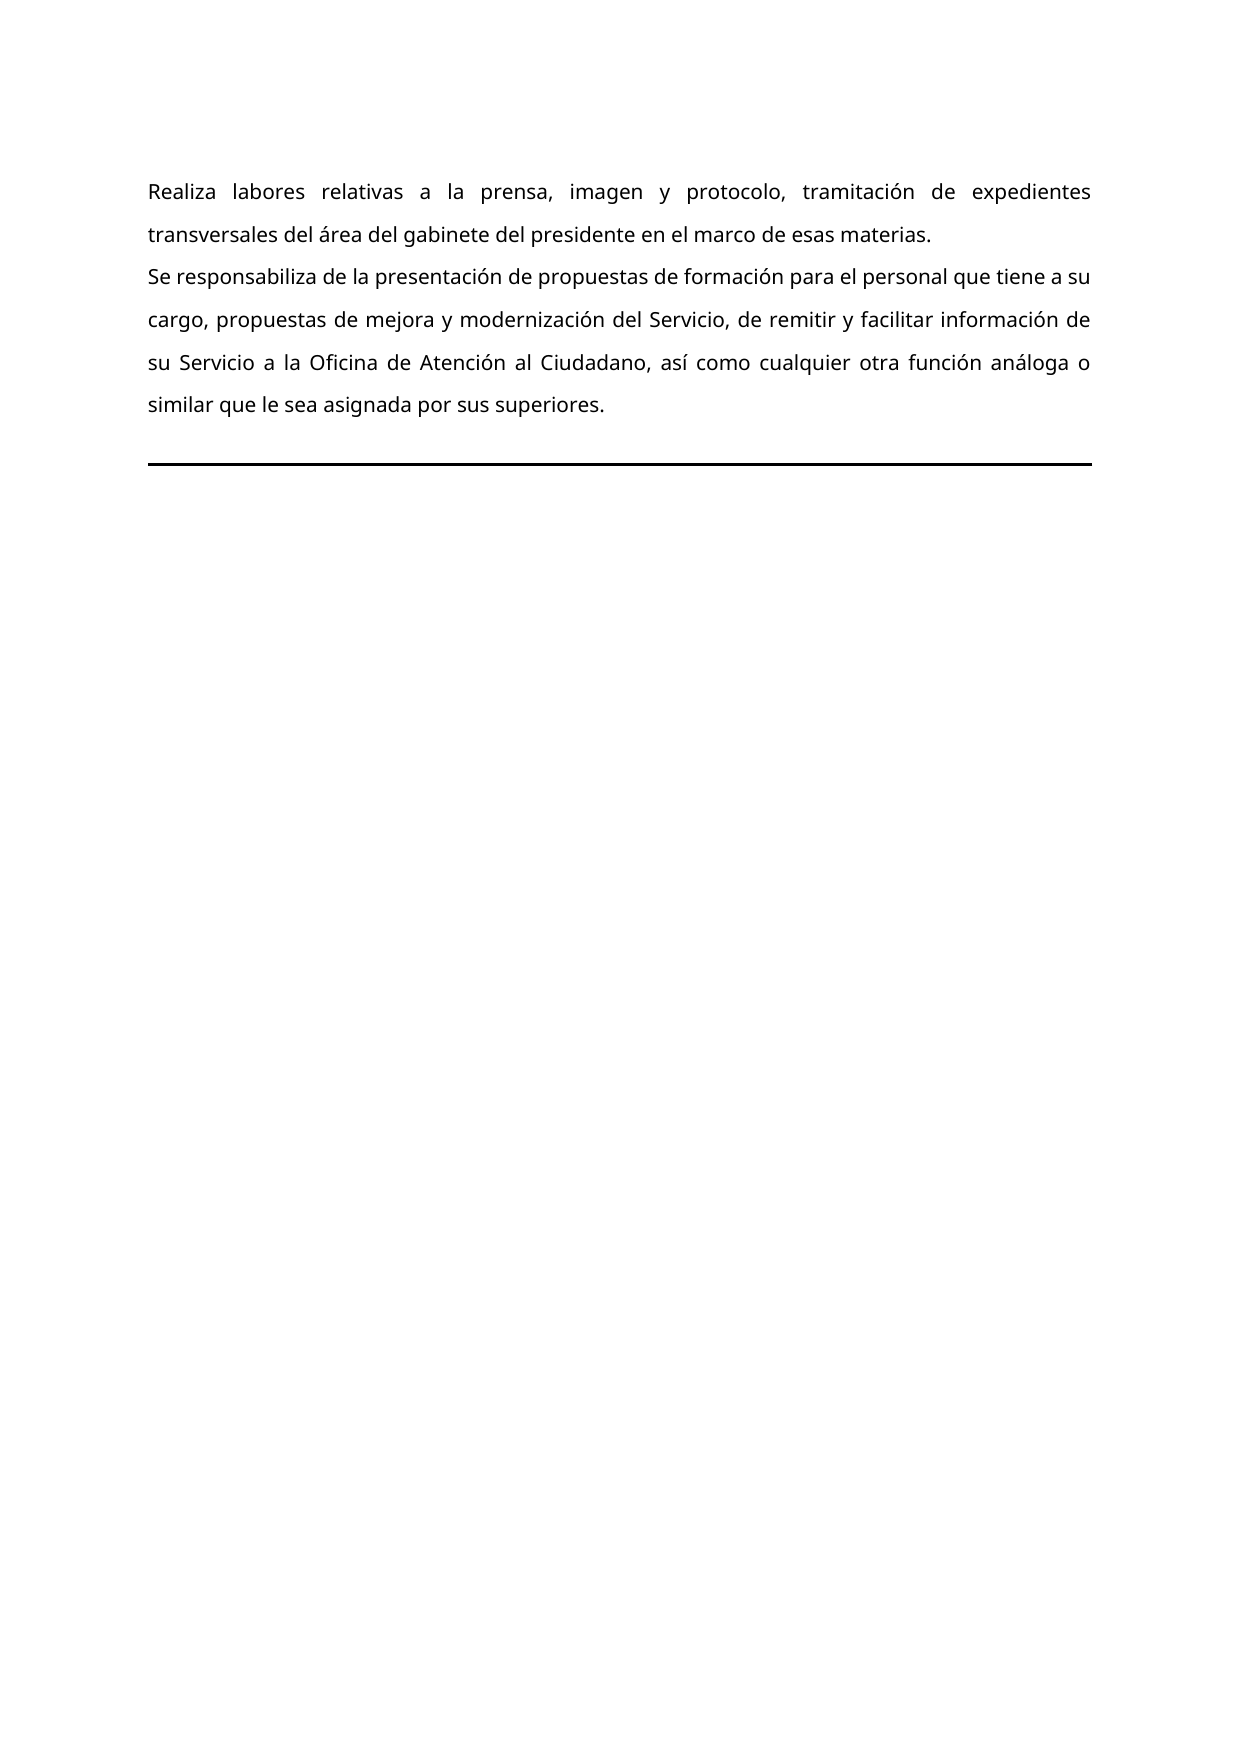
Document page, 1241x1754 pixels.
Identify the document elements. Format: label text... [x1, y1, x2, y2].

text Se responsabiliza de la presentación de propuestas de formación para el personal que tiene a su cargo, propuestas de mejora y modernización del Servicio, de remitir y facilitar información de su Servicio a la Oficina de Atención al Ciudadano, así como cualquier otra función análoga o similar que le sea asignada por sus superiores. [148, 262, 1092, 419]
text Realiza labores relativas a la prensa, imagen y protocolo, tramitación de expedientes transversales del área del gabinete del presidente en el marco de esas materias. [148, 177, 1092, 248]
